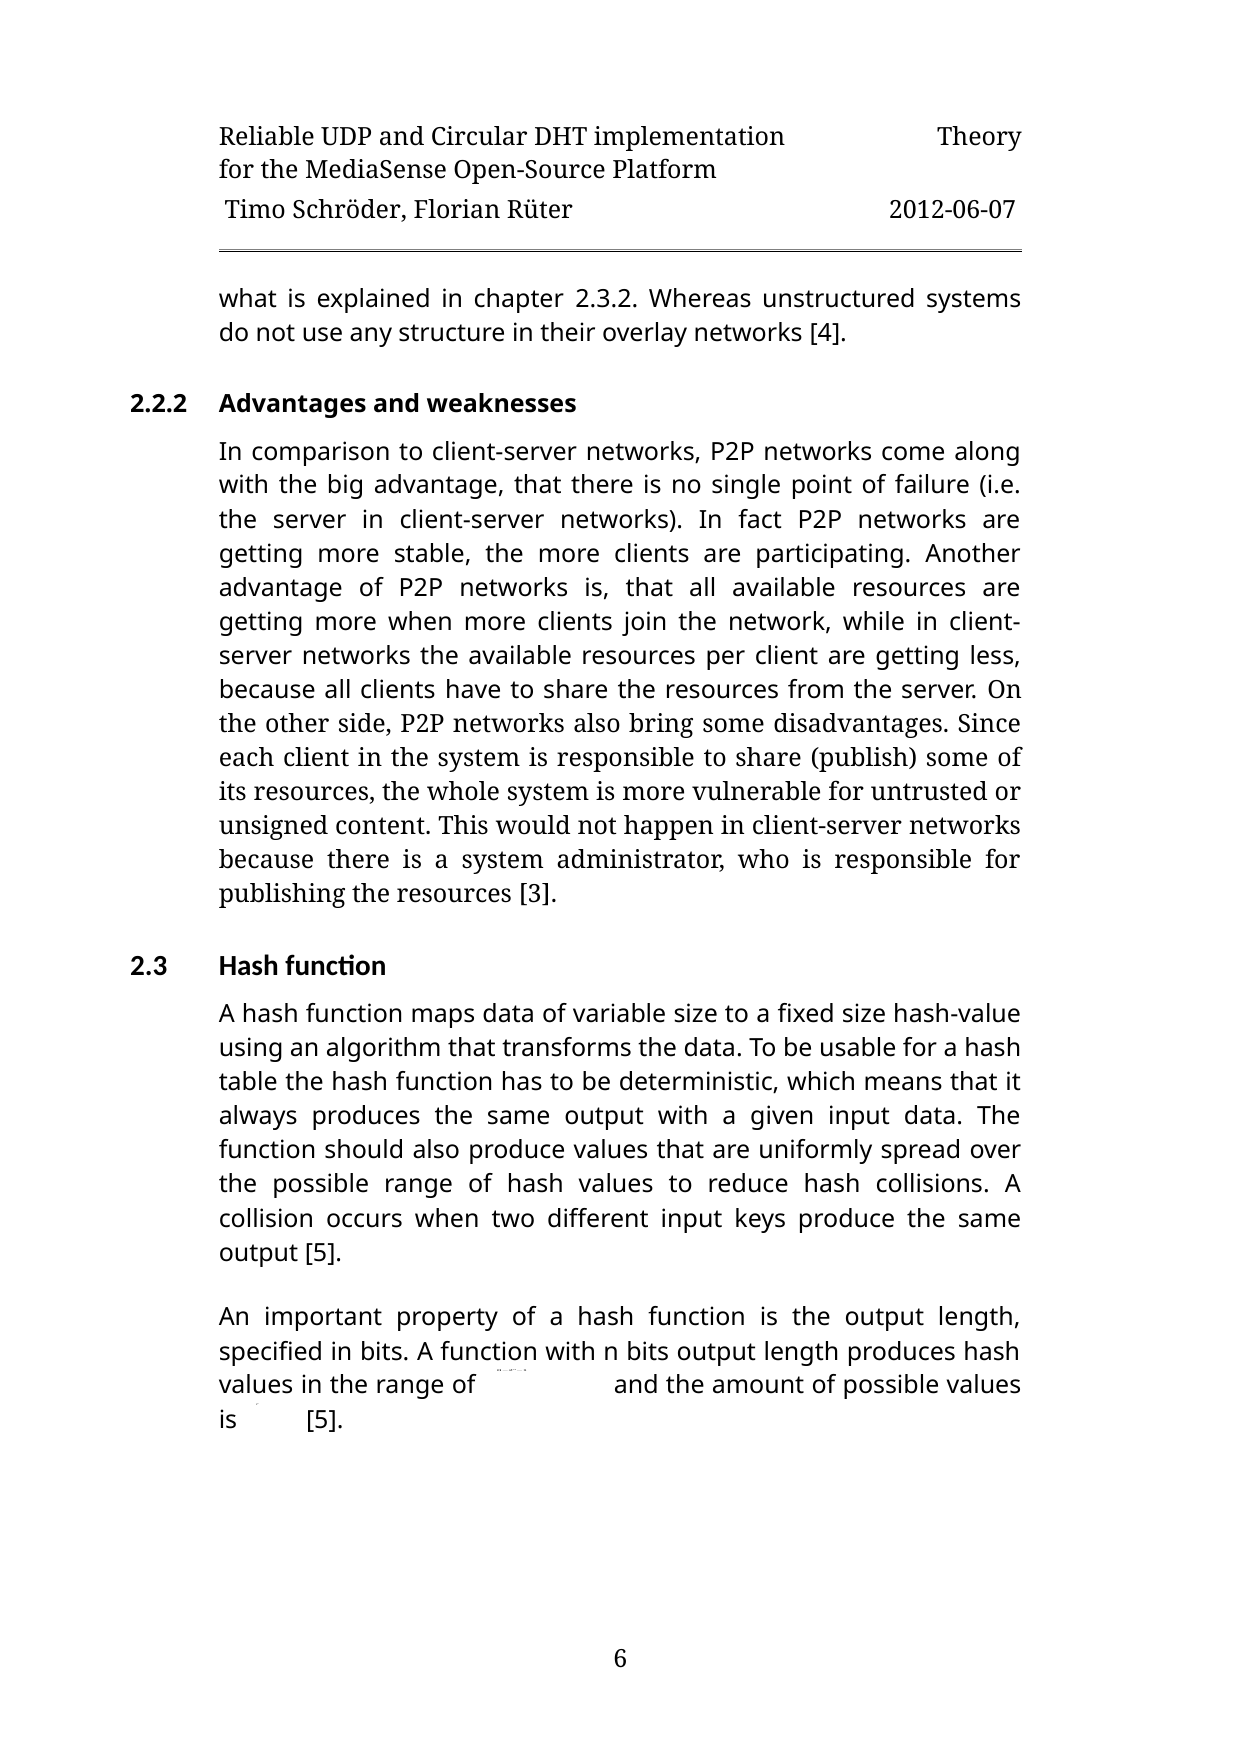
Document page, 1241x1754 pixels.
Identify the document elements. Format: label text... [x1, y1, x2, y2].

text A hash function maps data of variable size to a fixed size hash-value using an algorithm that transforms the data. To be usable for a hash table the hash function has to be deterministic, which means that it always produces the same output with a given input data. The function should also produce values that are uniformly spread over the possible range of hash values to reduce hash collisions. A collision occurs when two different input keys produce the same output [5]. [218, 996, 1022, 1268]
subtitle Hash function [130, 947, 1022, 983]
subtitle Advantages and weaknesses [130, 386, 1022, 420]
text In comparison to client-server networks, P2P networks come along with the big advantage, that there is no single point of failure (i.e. the server in client-server networks). In fact P2P networks are getting more stable, the more clients are participating. Another advantage of P2P networks is, that all available resources are getting more when more clients join the network, while in client-server networks the available resources per client are getting less, because all clients have to share the resources from the server. On the other side, P2P networks also bring some disadvantages. Since each client in the system is responsible to share (publish) some of its resources, the whole system is more vulnerable for untrusted or unsigned content. This would not happen in client-server networks because there is a system administrator, who is responsible for publishing the resources [3]. [218, 433, 1022, 910]
text what is explained in chapter 2.3.2. Whereas unstructured systems do not use any structure in their overlay networks [4]. [218, 281, 1022, 349]
text An important property of a hash function is the output length, specified in bits. A function with n bits output length produces hash values in the range of and the amount of possible values is [5]. [218, 1299, 1022, 1435]
